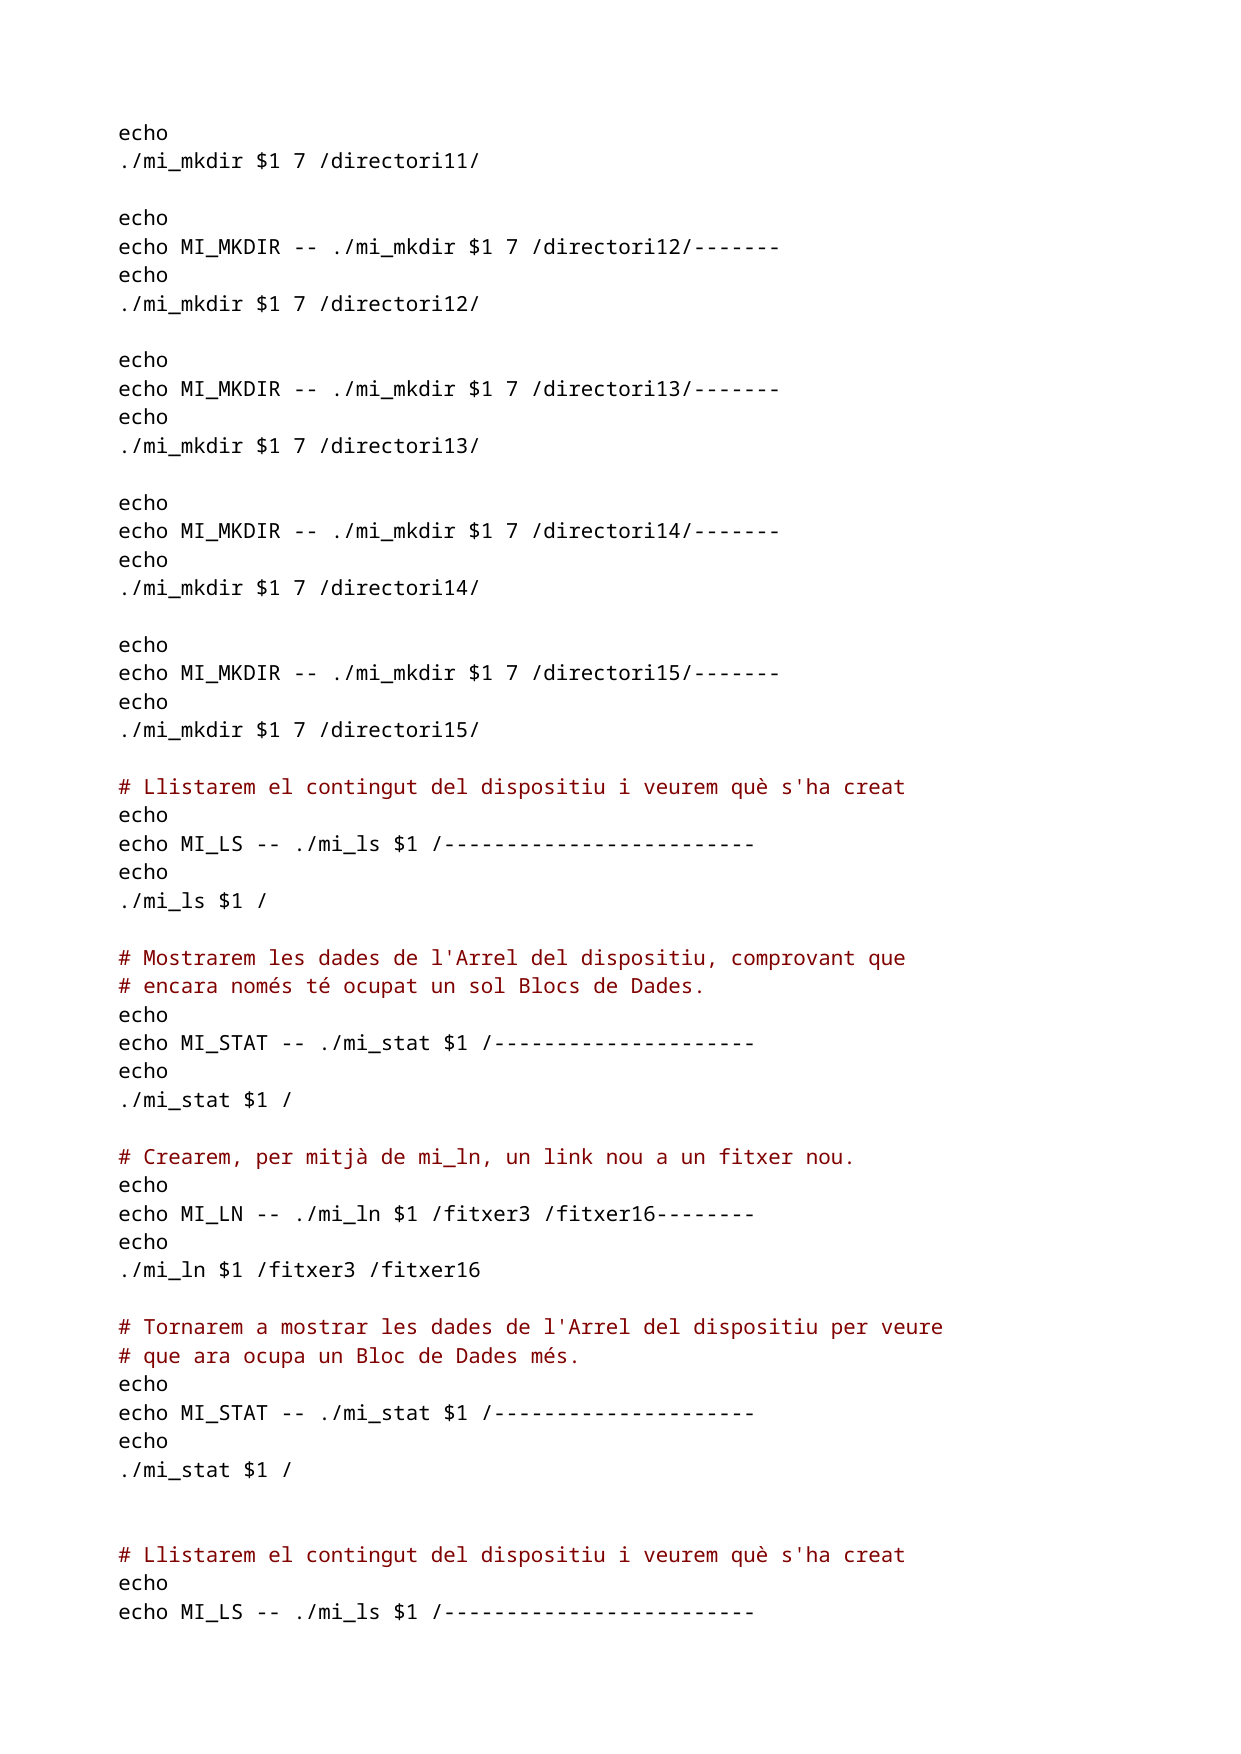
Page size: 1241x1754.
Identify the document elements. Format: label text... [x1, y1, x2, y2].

text # Tornarem a mostrar les dades de l'Arrel del dispositiu per veure [118, 1312, 1122, 1341]
text # que ara ocupa un Bloc de Dades més. [118, 1341, 1122, 1369]
text echo [118, 630, 1122, 658]
text echo [118, 801, 1122, 829]
text echo [118, 1426, 1122, 1455]
text echo [118, 1000, 1122, 1028]
text echo [118, 687, 1122, 715]
text echo MI_MKDIR -- ./mi_mkdir $1 7 /directori15/------- [118, 658, 1122, 687]
text ./mi_stat $1 / [118, 1455, 1122, 1483]
text ./mi_stat $1 / [118, 1085, 1122, 1113]
text ./mi_mkdir $1 7 /directori11/ [118, 147, 1122, 175]
text echo MI_STAT -- ./mi_stat $1 /--------------------- [118, 1398, 1122, 1426]
text # encara només té ocupat un sol Blocs de Dades. [118, 971, 1122, 1000]
text echo [118, 1057, 1122, 1085]
text echo MI_STAT -- ./mi_stat $1 /--------------------- [118, 1028, 1122, 1057]
text ./mi_mkdir $1 7 /directori13/ [118, 431, 1122, 459]
text # Crearem, per mitjà de mi_ln, un link nou a un fitxer nou. [118, 1142, 1122, 1170]
text echo [118, 1227, 1122, 1256]
text ./mi_mkdir $1 7 /directori12/ [118, 289, 1122, 317]
text echo MI_LN -- ./mi_ln $1 /fitxer3 /fitxer16-------- [118, 1199, 1122, 1227]
text echo MI_LS -- ./mi_ls $1 /------------------------- [118, 1597, 1122, 1625]
text ./mi_ls $1 / [118, 886, 1122, 914]
text ./mi_mkdir $1 7 /directori14/ [118, 573, 1122, 602]
text ./mi_mkdir $1 7 /directori15/ [118, 715, 1122, 744]
text # Mostrarem les dades de l'Arrel del dispositiu, comprovant que [118, 943, 1122, 971]
text echo [118, 346, 1122, 374]
text echo [118, 402, 1122, 431]
text echo [118, 857, 1122, 886]
text echo [118, 1170, 1122, 1199]
text echo [118, 118, 1122, 147]
text # Llistarem el contingut del dispositiu i veurem què s'ha creat [118, 772, 1122, 801]
text echo [118, 203, 1122, 232]
text echo MI_MKDIR -- ./mi_mkdir $1 7 /directori12/------- [118, 232, 1122, 260]
text echo MI_LS -- ./mi_ls $1 /------------------------- [118, 829, 1122, 857]
text echo [118, 545, 1122, 573]
text echo [118, 260, 1122, 289]
text echo [118, 1369, 1122, 1398]
text echo [118, 1568, 1122, 1597]
text # Llistarem el contingut del dispositiu i veurem què s'ha creat [118, 1540, 1122, 1568]
text echo MI_MKDIR -- ./mi_mkdir $1 7 /directori13/------- [118, 374, 1122, 402]
text ./mi_ln $1 /fitxer3 /fitxer16 [118, 1256, 1122, 1284]
text echo [118, 488, 1122, 516]
text echo MI_MKDIR -- ./mi_mkdir $1 7 /directori14/------- [118, 516, 1122, 545]
